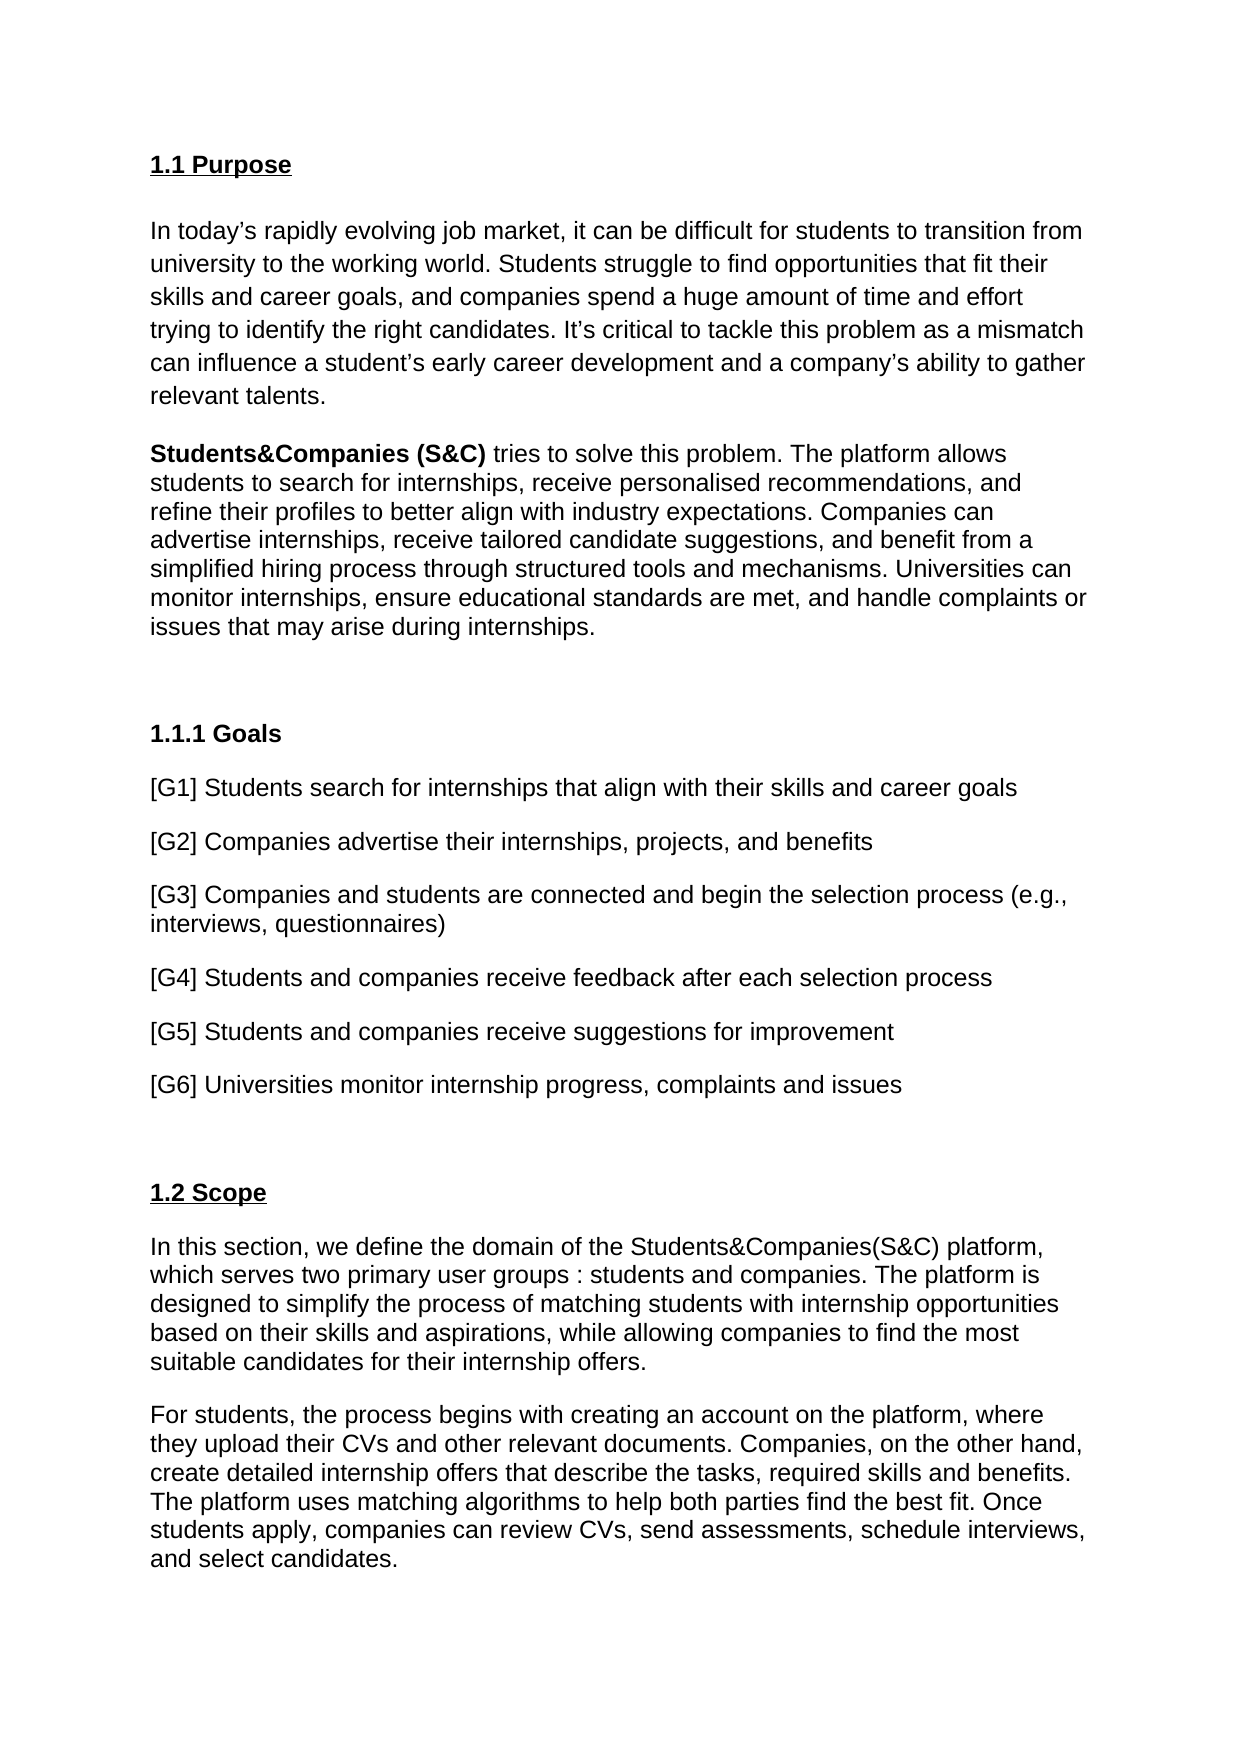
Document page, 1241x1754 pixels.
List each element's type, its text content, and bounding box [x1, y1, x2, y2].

text [G1] Students search for internships that align with their skills and career goals [150, 773, 1090, 802]
text [G2] Companies advertise their internships, projects, and benefits [150, 827, 1090, 855]
text [G4] Students and companies receive feedback after each selection process [150, 963, 1090, 992]
text [G5] Students and companies receive suggestions for improvement [150, 1017, 1090, 1045]
text In today’s rapidly evolving job market, it can be difficult for students to transition from university to the working world. Students struggle to find opportunities that fit their skills and career goals, and companies spend a huge amount of time and effort trying to identify the right candidates. It’s critical to tackle this problem as a mismatch can influence a student’s early career development and a company’s ability to gather relevant talents. [150, 216, 1090, 410]
text 1.1.1 Goals [150, 719, 1090, 748]
text In this section, we define the domain of the Students&Companies(S&C) platform, which serves two primary user groups : students and companies. The platform is designed to simplify the process of matching students with internship opportunities based on their skills and aspirations, while allowing companies to find the most suitable candidates for their internship offers. [150, 1232, 1090, 1375]
text Students&Companies (S&C) tries to solve this problem. The platform allows students to search for internships, receive personalised recommendations, and refine their profiles to better align with industry expectations. Companies can advertise internships, receive tailored candidate suggestions, and benefit from a simplified hiring process through structured tools and mechanisms. Universities can monitor internships, ensure educational standards are met, and handle complaints or issues that may arise during internships. [150, 439, 1090, 640]
text 1.1 Purpose [150, 150, 1090, 179]
text [G3] Companies and students are connected and begin the selection process (e.g., interviews, questionnaires) [150, 880, 1090, 938]
text 1.2 Scope [150, 1178, 1090, 1207]
text [G6] Universities monitor internship progress, complaints and issues [150, 1070, 1090, 1099]
text For students, the process begins with creating an account on the platform, where they upload their CVs and other relevant documents. Companies, on the other hand, create detailed internship offers that describe the tasks, required skills and benefits. The platform uses matching algorithms to help both parties find the best fit. Once students apply, companies can review CVs, send assessments, schedule interviews, and select candidates. [150, 1400, 1090, 1573]
